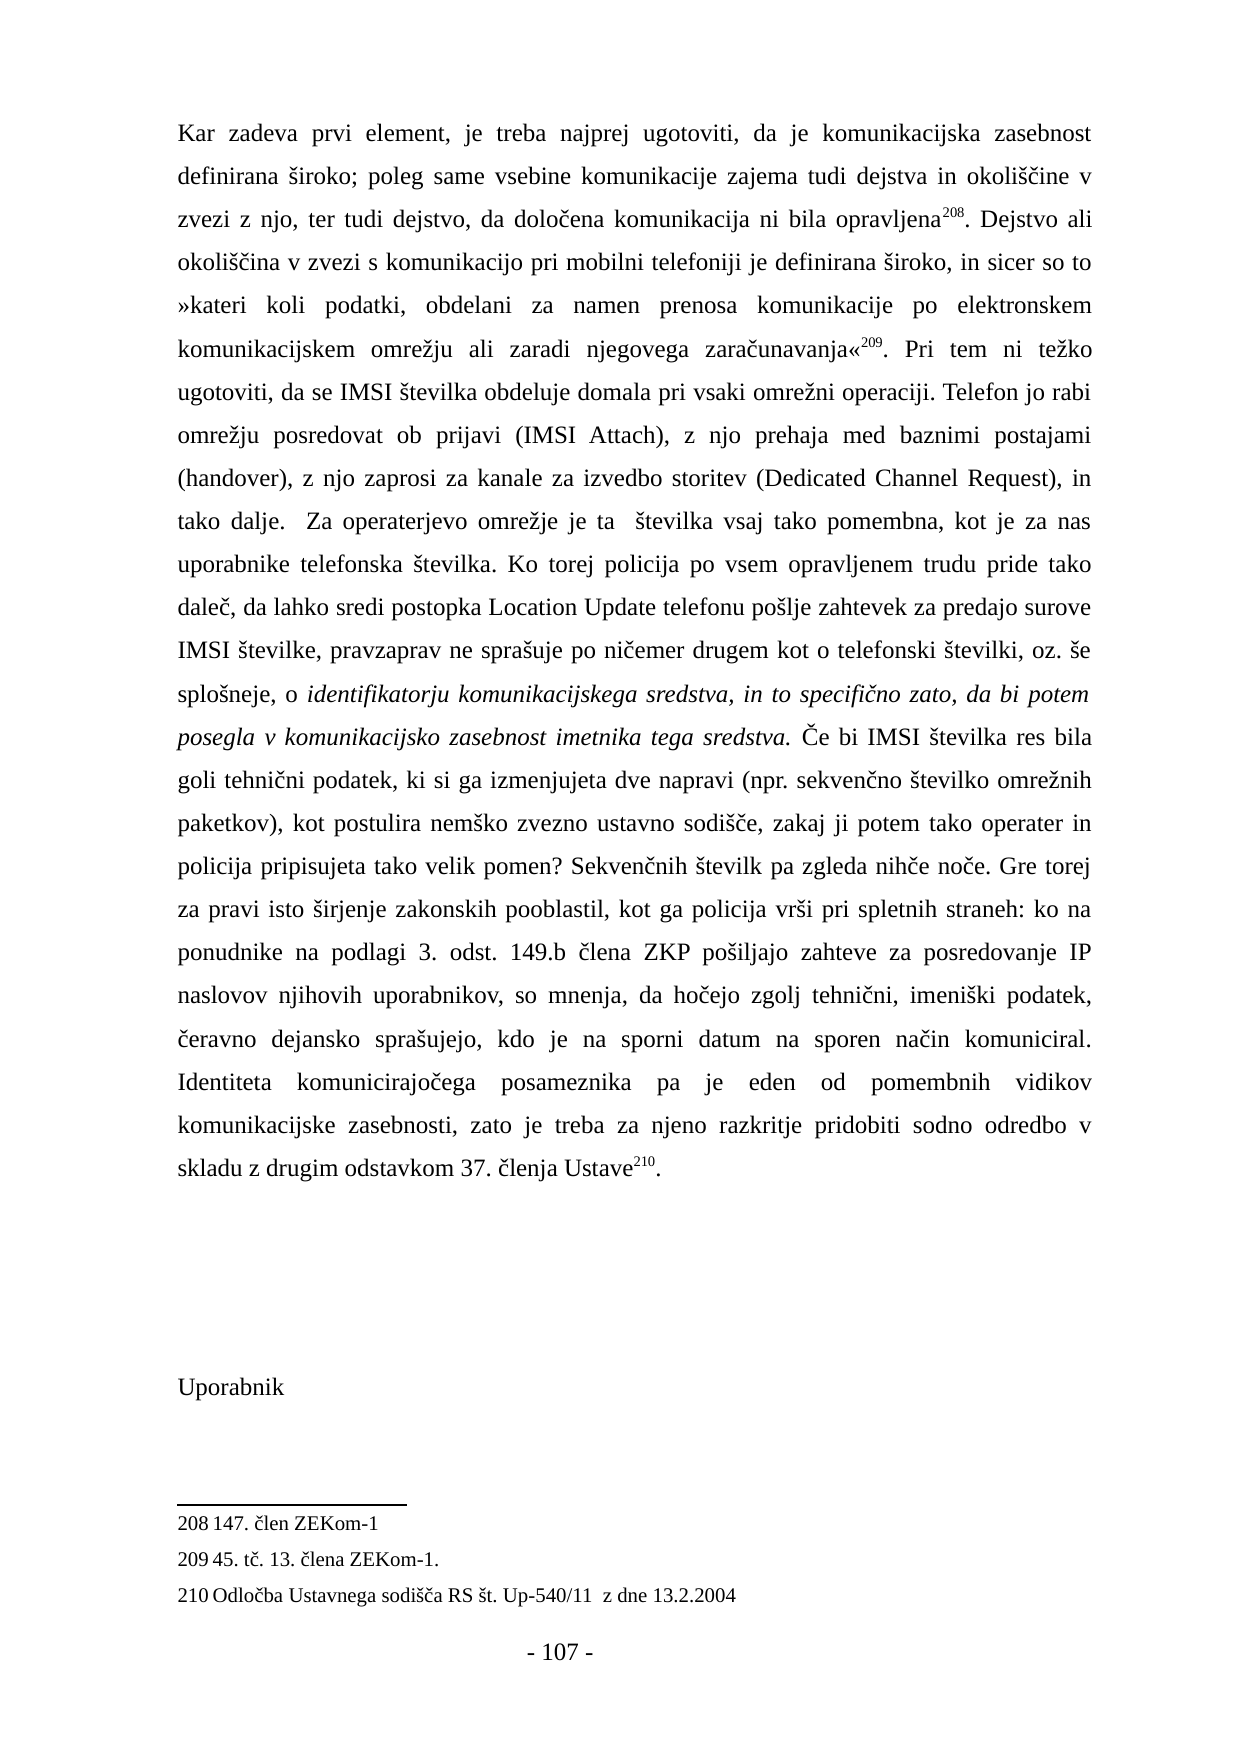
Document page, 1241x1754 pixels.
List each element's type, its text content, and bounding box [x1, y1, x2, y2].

text Odločba Ustavnega sodišča RS št. Up-540/11 z dne 13.2.2004 [177, 1583, 1093, 1607]
text Kar zadeva prvi element, je treba najprej ugotoviti, da je komunikacijska zasebnost definirana široko; poleg same vsebine komunikacije zajema tudi dejstva in okoliščine v zvezi z njo, ter tudi dejstvo, da določena komunikacija ni bila opravljena. Dejstvo ali okoliščina v zvezi s komunikacijo pri mobilni telefoniji je definirana široko, in sicer so to »kateri koli podatki, obdelani za namen prenosa komunikacije po elektronskem komunikacijskem omrežju ali zaradi njegovega zaračunavanja«. Pri tem ni težko ugotoviti, da se IMSI številka obdeluje domala pri vsaki omrežni operaciji. Telefon jo rabi omrežju posredovat ob prijavi (IMSI Attach), z njo prehaja med baznimi postajami (handover), z njo zaprosi za kanale za izvedbo storitev (Dedicated Channel Request), in tako dalje. Za operaterjevo omrežje je ta številka vsaj tako pomembna, kot je za nas uporabnike telefonska številka. Ko torej policija po vsem opravljenem trudu pride tako daleč, da lahko sredi postopka Location Update telefonu pošlje zahtevek za predajo surove IMSI številke, pravzaprav ne sprašuje po ničemer drugem kot o telefonski številki, oz. še splošneje, o identifikatorju komunikacijskega sredstva, in to specifično zato, da bi potem posegla v komunikacijsko zasebnost imetnika tega sredstva. Če bi IMSI številka res bila goli tehnični podatek, ki si ga izmenjujeta dve napravi (npr. sekvenčno številko omrežnih paketkov), kot postulira nemško zvezno ustavno sodišče, zakaj ji potem tako operater in policija pripisujeta tako velik pomen? Sekvenčnih številk pa zgleda nihče noče. Gre torej za pravi isto širjenje zakonskih pooblastil, kot ga policija vrši pri spletnih straneh: ko na ponudnike na podlagi 3. odst. 149.b člena ZKP pošiljajo zahteve za posredovanje IP naslovov njihovih uporabnikov, so mnenja, da hočejo zgolj tehnični, imeniški podatek, čeravno dejansko sprašujejo, kdo je na sporni datum na sporen način komuniciral. Identiteta komunicirajočega posameznika pa je eden od pomembnih vidikov komunikacijske zasebnosti, zato je treba za njeno razkritje pridobiti sodno odredbo v skladu z drugim odstavkom 37. členja Ustave. [177, 118, 1093, 1182]
text 147. člen ZEKom-1 [177, 1511, 1093, 1535]
text Uporabnik [177, 1372, 1093, 1401]
text 45. tč. 13. člena ZEKom-1. [177, 1547, 1093, 1571]
